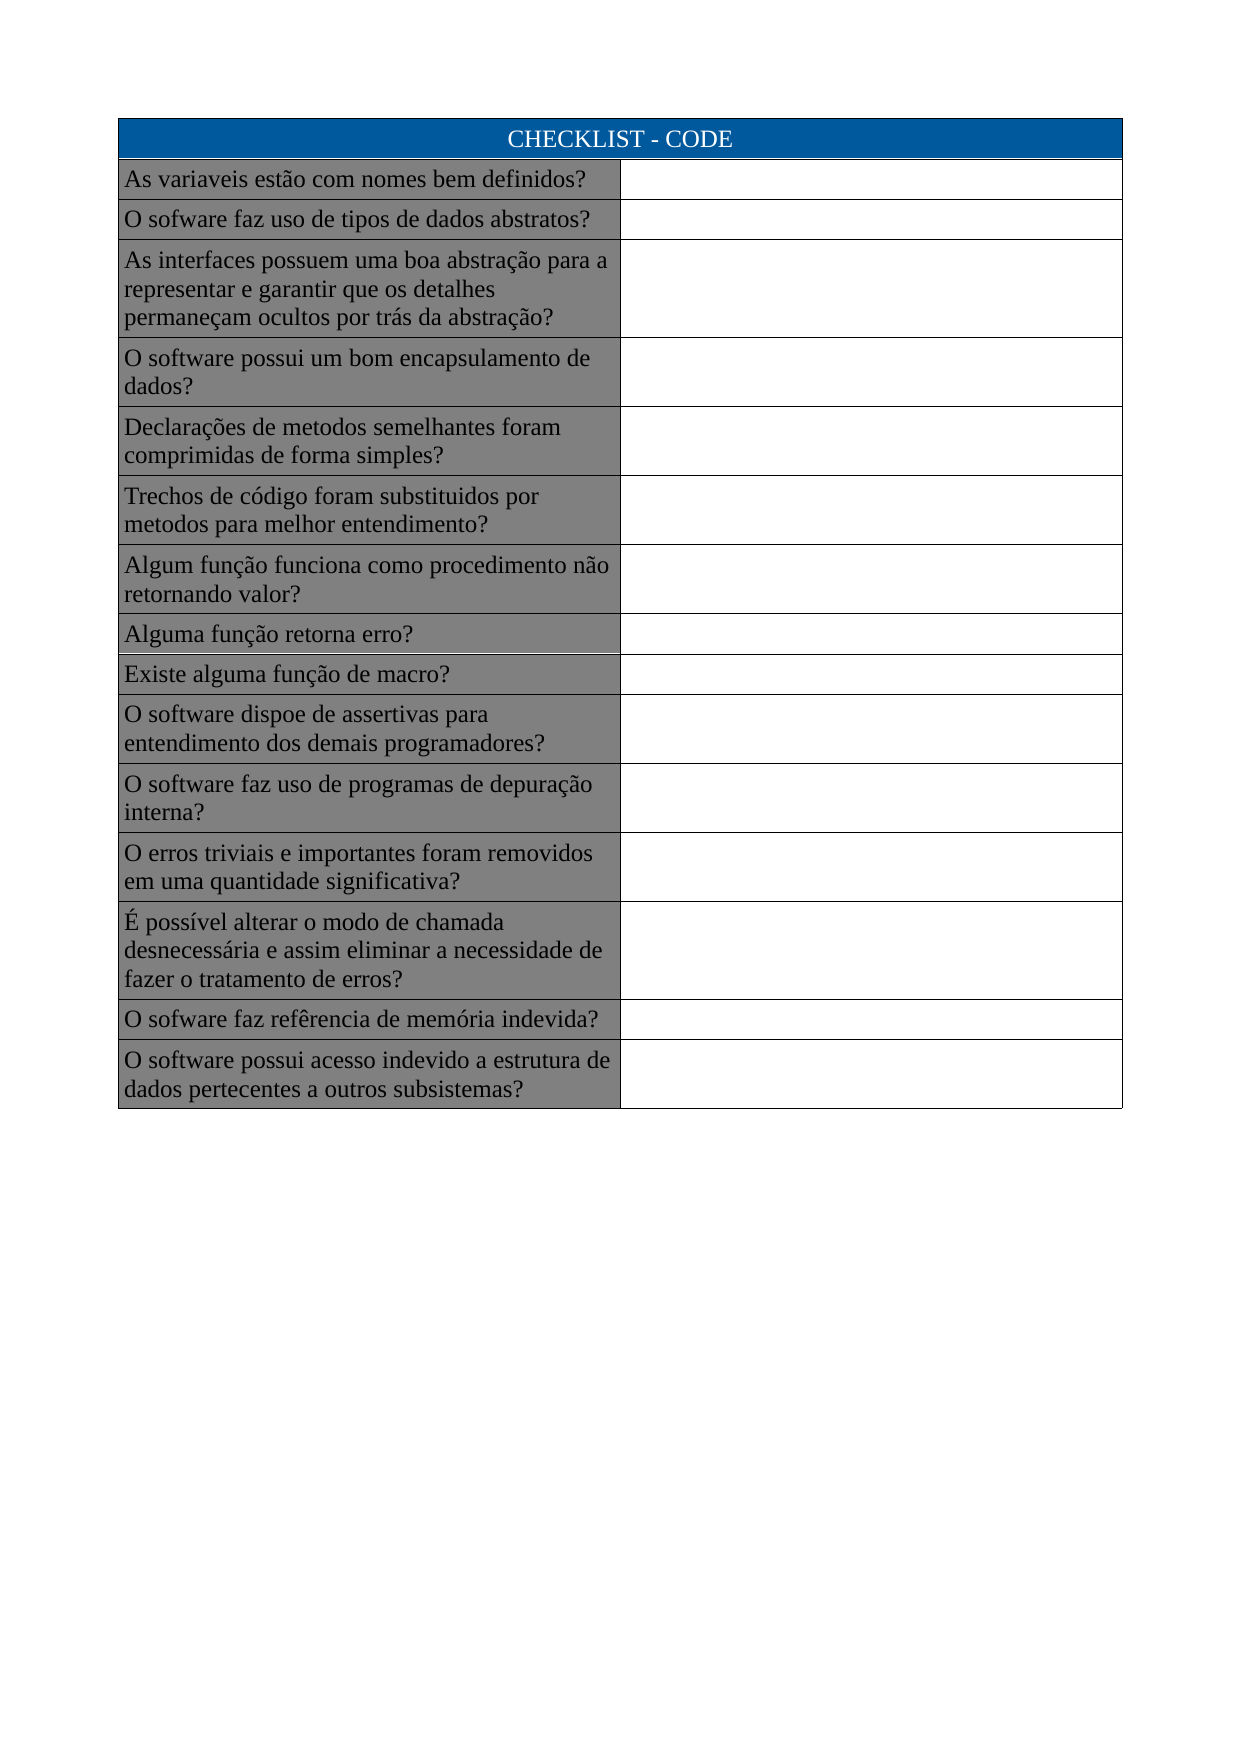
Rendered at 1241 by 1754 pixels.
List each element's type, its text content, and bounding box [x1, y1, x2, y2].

table_cell [621, 764, 1122, 832]
table_cell O software faz uso de programas de depuração interna? [119, 764, 620, 832]
table_cell Algum função funciona como procedimento não retornando valor? [119, 545, 620, 613]
table_cell [621, 160, 1122, 199]
table_cell As interfaces possuem uma boa abstração para a representar e garantir que os detalhes permaneçam ocultos por trás da abstração? [119, 240, 620, 337]
table_cell [621, 695, 1122, 763]
table_cell [621, 407, 1122, 475]
table_cell O software possui acesso indevido a estrutura de dados pertecentes a outros subsistemas? [119, 1040, 620, 1108]
table_cell O sofware faz refêrencia de memória indevida? [119, 1000, 620, 1039]
table_cell Declarações de metodos semelhantes foram comprimidas de forma simples? [119, 407, 620, 475]
table_cell [621, 240, 1122, 337]
table_cell É possível alterar o modo de chamada desnecessária e assim eliminar a necessidade de fazer o tratamento de erros? [119, 902, 620, 999]
table_cell [621, 476, 1122, 544]
table_cell O software dispoe de assertivas para entendimento dos demais programadores? [119, 695, 620, 763]
table_header CHECKLIST - CODE [119, 119, 1122, 158]
table_cell O software possui um bom encapsulamento de dados? [119, 338, 620, 406]
table_cell O erros triviais e importantes foram removidos em uma quantidade significativa? [119, 833, 620, 901]
table_cell O sofware faz uso de tipos de dados abstratos? [119, 200, 620, 239]
table_cell Existe alguma função de macro? [119, 655, 620, 694]
table_cell [621, 902, 1122, 999]
table_cell Trechos de código foram substituidos por metodos para melhor entendimento? [119, 476, 620, 544]
table_cell [621, 1000, 1122, 1039]
table_cell [621, 655, 1122, 694]
table_cell [621, 1040, 1122, 1108]
table_cell [621, 200, 1122, 239]
table_cell As variaveis estão com nomes bem definidos? [119, 160, 620, 199]
table_cell [621, 833, 1122, 901]
table_cell [621, 614, 1122, 653]
table_cell [621, 338, 1122, 406]
table_cell [621, 545, 1122, 613]
table_cell Alguma função retorna erro? [119, 614, 620, 653]
